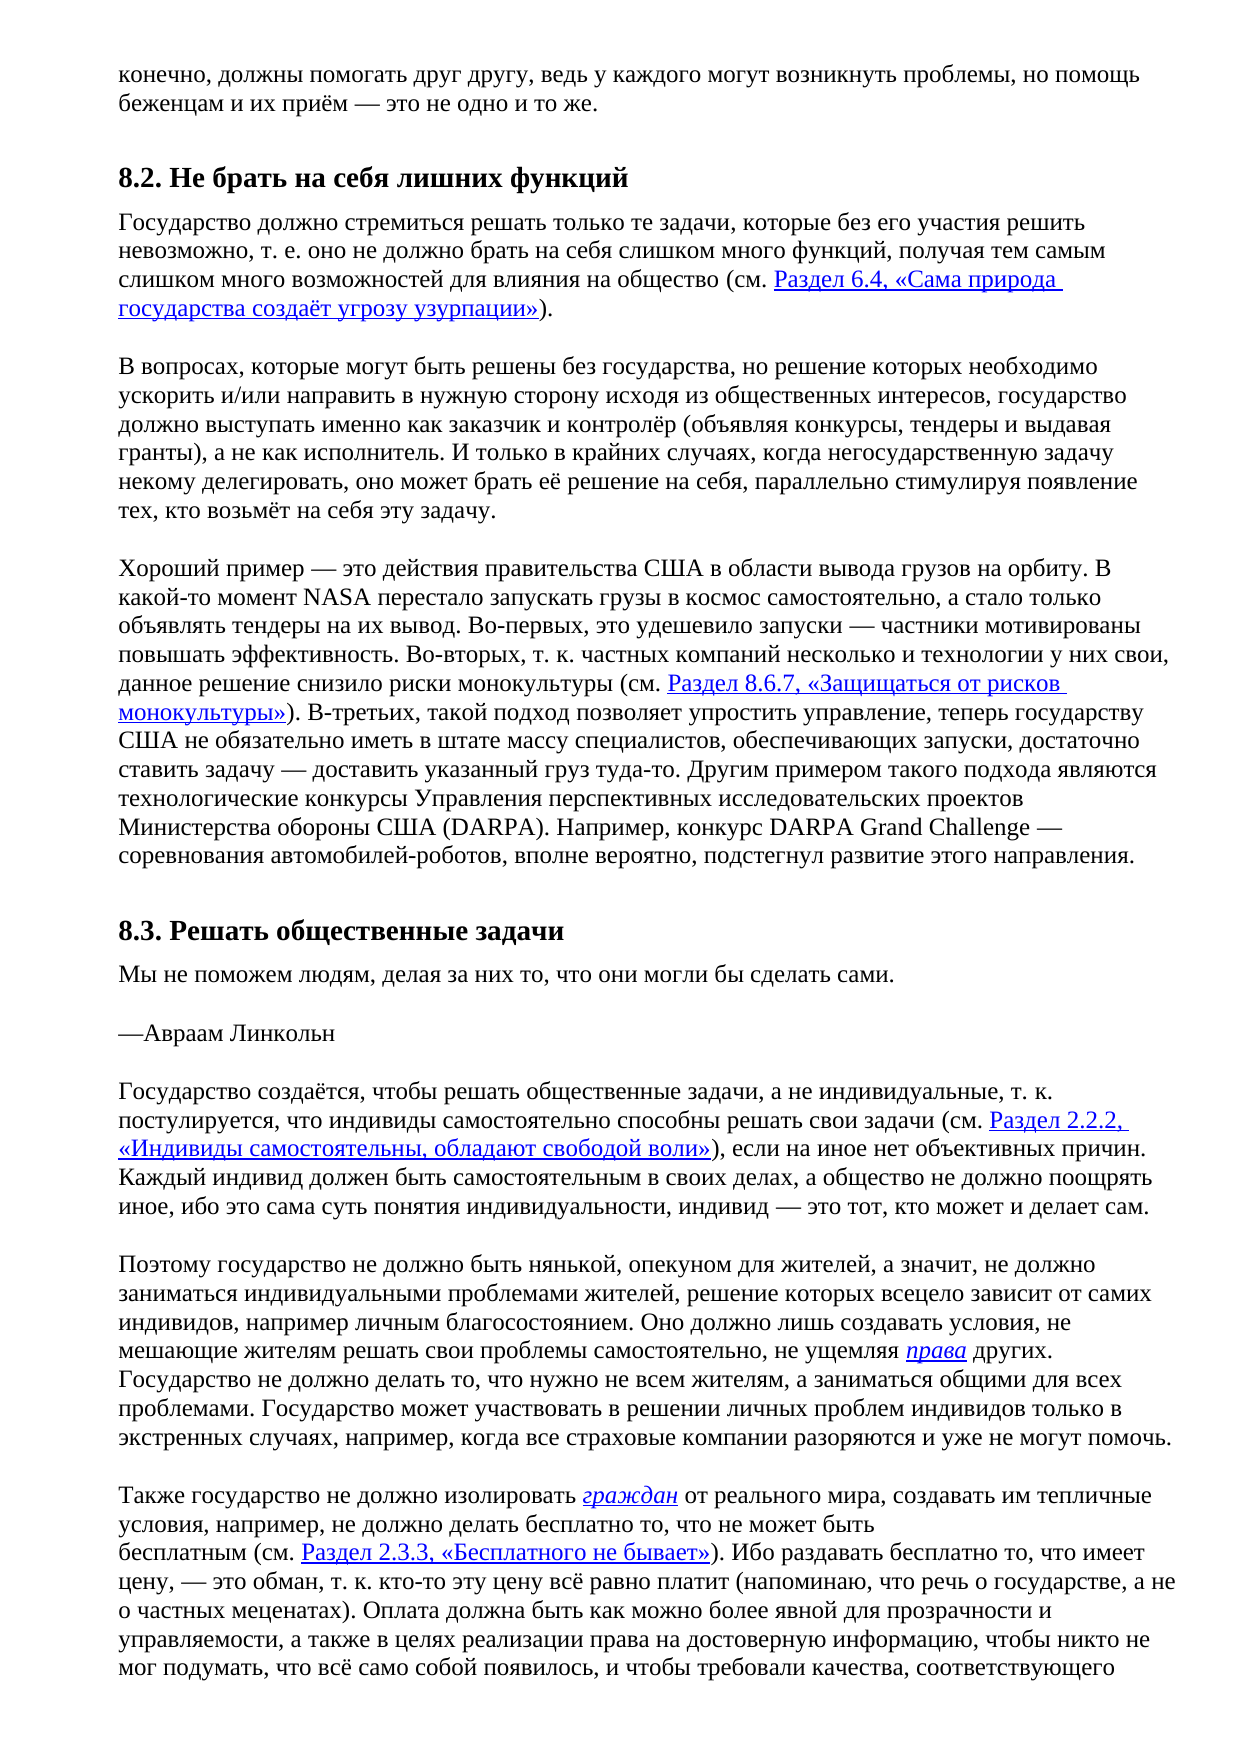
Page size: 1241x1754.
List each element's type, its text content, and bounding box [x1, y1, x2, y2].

text Государство создаётся, чтобы решать общественные задачи, а не индивидуальные, т. к. постулируется, что индивиды самостоятельно способны решать свои задачи (см. Раздел 2.2.2, «Индивиды самостоятельны, обладают свободой воли»), если на иное нет объективных причин. Каждый индивид должен быть самостоятельным в своих делах, а общество не должно поощрять иное, ибо это сама суть понятия индивидуальности, индивид — это тот, кто может и делает сам. [118, 1076, 1181, 1220]
text Поэтому государство не должно быть нянькой, опекуном для жителей, а значит, не должно заниматься индивидуальными проблемами жителей, решение которых всецело зависит от самих индивидов, например личным благосостоянием. Оно должно лишь создавать условия, не мешающие жителям решать свои проблемы самостоятельно, не ущемляя права других. Государство не должно делать то, что нужно не всем жителям, а заниматься общими для всех проблемами. Государство может участвовать в решении личных проблем индивидов только в экстренных случаях, например, когда все страховые компании разоряются и уже не могут помочь. [118, 1249, 1181, 1450]
text Мы не поможем людям, делая за них то, что они могли бы сделать сами. [118, 959, 1181, 988]
subtitle 8.3. Решать общественные задачи [118, 913, 1181, 947]
text В вопросах, которые могут быть решены без государства, но решение которых необходимо ускорить и/или направить в нужную сторону исходя из общественных интересов, государство должно выступать именно как заказчик и контролёр (объявляя конкурсы, тендеры и выдавая гранты), а не как исполнитель. И только в крайних случаях, когда негосударственную задачу некому делегировать, оно может брать её решение на себя, параллельно стимулируя появление тех, кто возьмёт на себя эту задачу. [118, 351, 1181, 524]
text Государство должно стремиться решать только те задачи, которые без его участия решить невозможно, т. е. оно не должно брать на себя слишком много функций, получая тем самым слишком много возможностей для влияния на общество (см. Раздел 6.4, «Сама природа государства создаёт угрозу узурпации»). [118, 207, 1181, 322]
subtitle 8.2. Не брать на себя лишних функций [118, 161, 1181, 194]
text Также государство не должно изолировать граждан от реального мира, создавать им тепличные условия, например, не должно делать бесплатно то, что не может быть бесплатным (см. Раздел 2.3.3, «Бесплатного не бывает»). Ибо раздавать бесплатно то, что имеет цену, — это обман, т. к. кто-то эту цену всё равно платит (напоминаю, что речь о государстве, а не о частных меценатах). Оплата должна быть как можно более явной для прозрачности и управляемости, а также в целях реализации права на достоверную информацию, чтобы никто не мог подумать, что всё само собой появилось, и чтобы требовали качества, соответствующего [118, 1480, 1181, 1681]
text —Авраам Линкольн [118, 1018, 1181, 1046]
text конечно, должны помогать друг другу, ведь у каждого могут возникнуть проблемы, но помощь беженцам и их приём — это не одно и то же. [118, 59, 1181, 117]
text Хороший пример — это действия правительства США в области вывода грузов на орбиту. В какой-то момент NASA перестало запускать грузы в космос самостоятельно, а стало только объявлять тендеры на их вывод. Во-первых, это удешевило запуски — частники мотивированы повышать эффективность. Во-вторых, т. к. частных компаний несколько и технологии у них свои, данное решение снизило риски монокультуры (см. Раздел 8.6.7, «Защищаться от рисков монокультуры»). В-третьих, такой подход позволяет упростить управление, теперь государству США не обязательно иметь в штате массу специалистов, обеспечивающих запуски, достаточно ставить задачу — доставить указанный груз туда-то. Другим примером такого подхода являются технологические конкурсы Управления перспективных исследовательских проектов Министерства обороны США (DARPA). Например, конкурс DARPA Grand Challenge — соревнования автомобилей-роботов, вполне вероятно, подстегнул развитие этого направления. [118, 553, 1181, 869]
